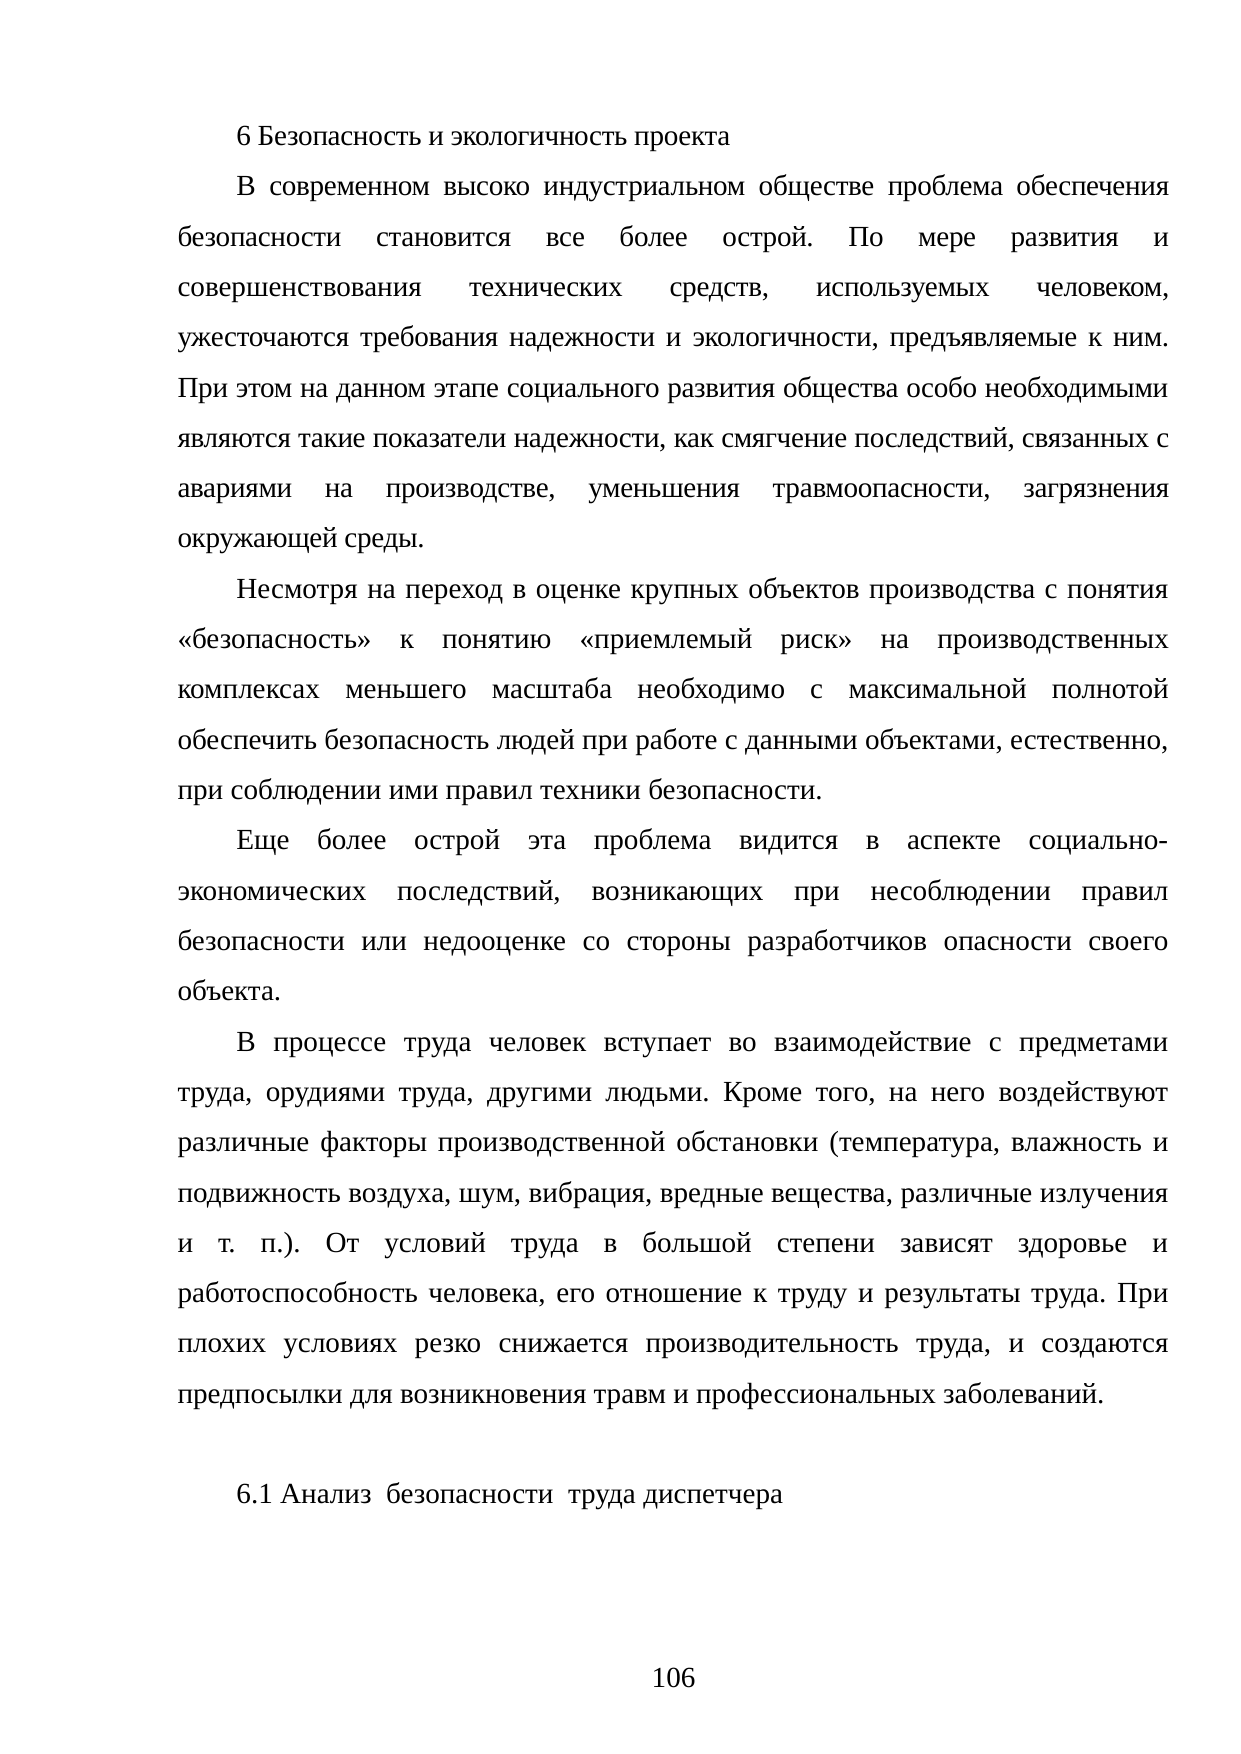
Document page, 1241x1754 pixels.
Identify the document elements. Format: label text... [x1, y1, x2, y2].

text В современном высоко индустриальном обществе проблема обеспечения безопасности становится все более острой. По мере развития и совершенствования технических средств, используемых человеком, ужесточаются требования надежности и экологичности, предъявляемые к ним. При этом на данном этапе социального развития общества особо необходимыми являются такие показатели надежности, как смягчение последствий, связанных с авариями на производстве, уменьшения травмоопасности, загрязнения окружающей среды. [177, 168, 1169, 554]
text Еще более острой эта проблема видится в аспекте социально-экономических последствий, возникающих при несоблюдении правил безопасности или недооценке со стороны разработчиков опасности своего объекта. [177, 822, 1169, 1007]
text 6 Безопасность и экологичность проекта [177, 118, 1169, 152]
text Несмотря на переход в оценке крупных объектов производства с понятия «безопасность» к понятию «приемлемый риск» на производственных комплексах меньшего масштаба необходимо с максимальной полнотой обеспечить безопасность людей при работе с данными объектами, естественно, при соблюдении ими правил техники безопасности. [177, 571, 1169, 806]
text В процессе труда человек вступает во взаимодействие с предметами труда, орудиями труда, другими людьми. Кроме того, на него воздействуют различные факторы производственной обстановки (температура, влажность и подвижность воздуха, шум, вибрация, вредные вещества, различные излучения и т. п.). От условий труда в большой степени зависят здоровье и работоспособность человека, его отношение к труду и результаты труда. При плохих условиях резко снижается производительность труда, и создаются предпосылки для возникновения травм и профессиональных заболеваний. [177, 1024, 1169, 1409]
text 6.1 Анализ безопасности труда диспетчера [177, 1477, 1169, 1510]
